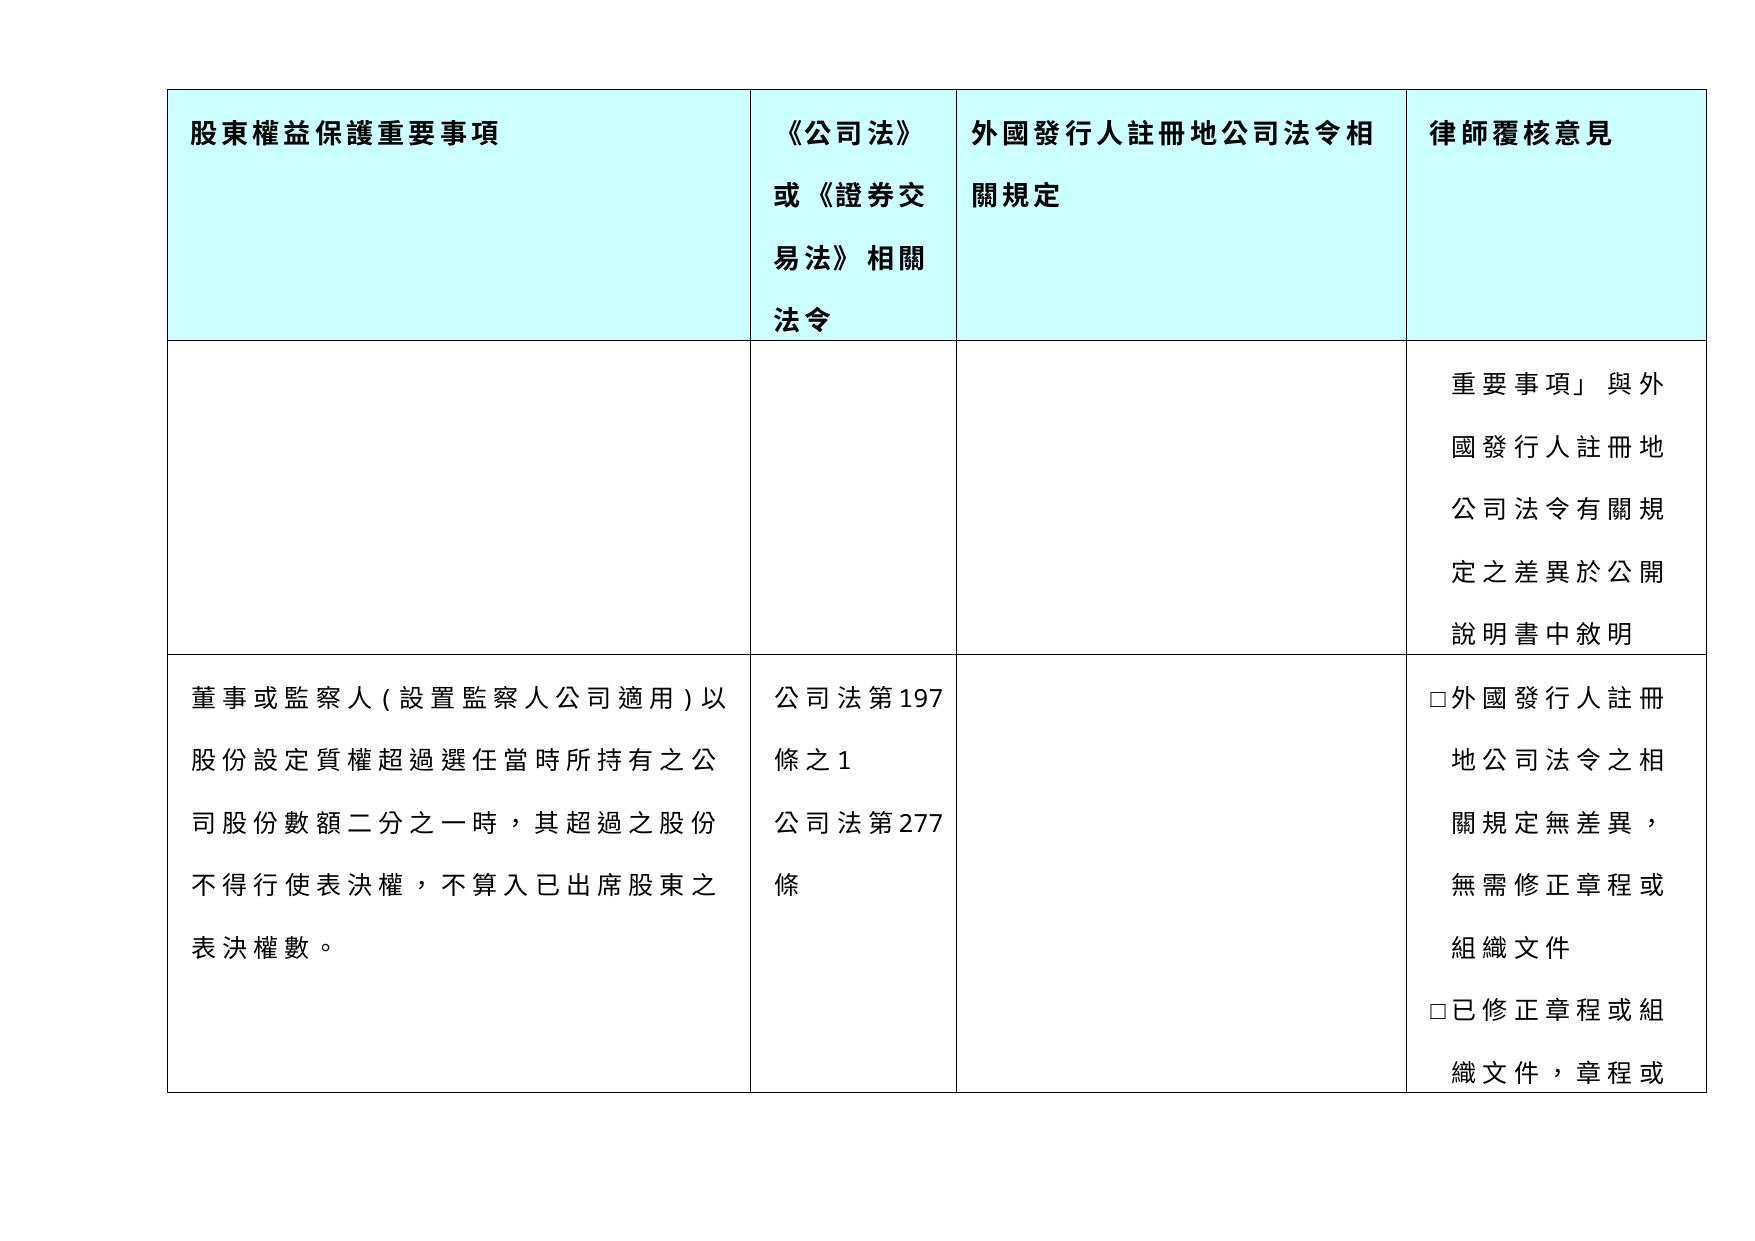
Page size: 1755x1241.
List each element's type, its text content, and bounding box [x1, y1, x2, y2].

table_cell [751, 341, 956, 653]
table_cell 重要事項」與外國發行人註冊地公司法令有關規定之差異於公開說明書中敘明 [1407, 341, 1706, 653]
table_cell 公司法第197條之1 公司法第277條 [751, 655, 956, 1092]
table_cell [957, 341, 1406, 653]
table_cell 董事或監察人(設置監察人公司適用)以股份設定質權超過選任當時所持有之公司股份數額二分之一時，其超過之股份不得行使表決權，不算入已出席股東之表決權數。 [168, 655, 750, 1092]
table_header 股東權益保護重要事項 [168, 90, 750, 340]
table_cell [168, 341, 750, 653]
table_header 《公司法》或《證券交易法》相關法令 [751, 90, 956, 340]
table_header 外國發行人註冊地公司法令相關規定 [957, 90, 1406, 340]
table_cell [957, 655, 1406, 1092]
table_cell □外國發行人註冊地公司法令之相關規定無差異，無需修正章程或組織文件 □已修正章程或組織文件，章程或 [1407, 655, 1706, 1092]
table_header 律師覆核意見 [1407, 90, 1706, 340]
